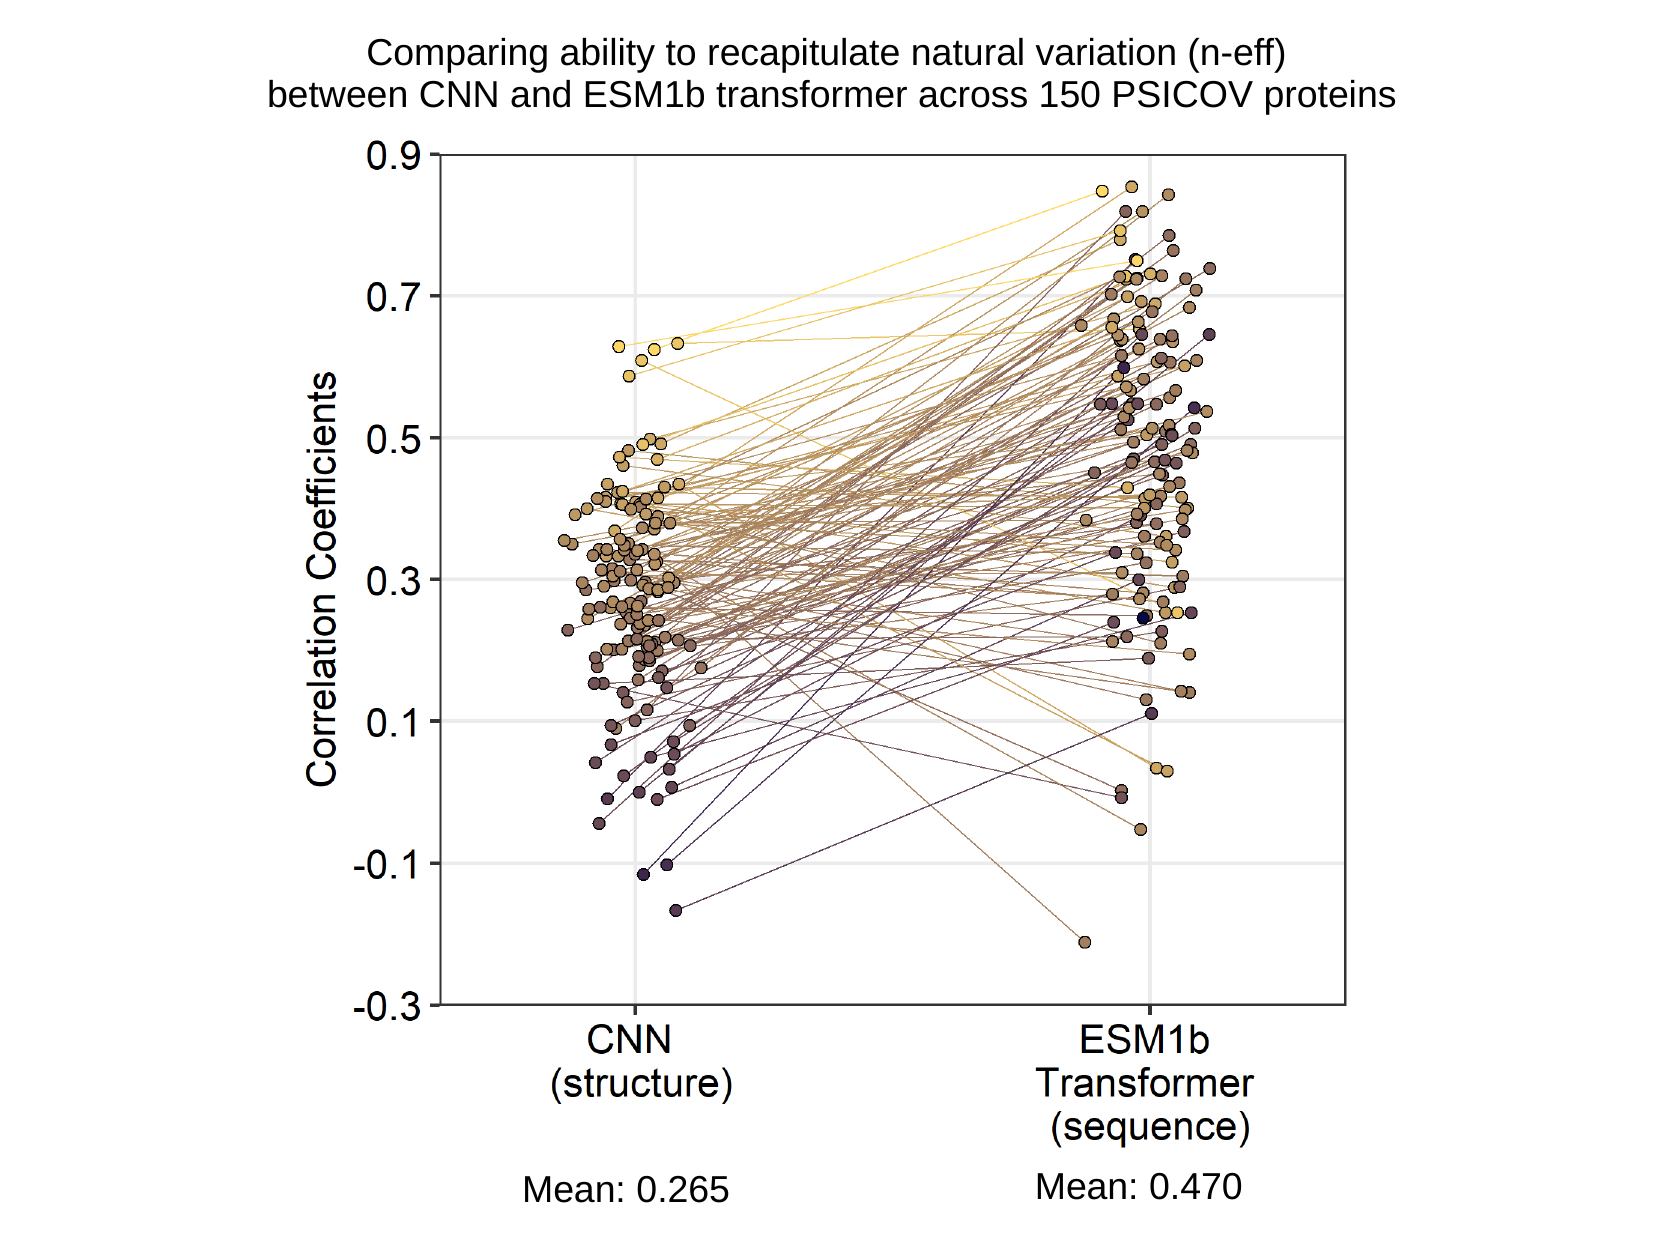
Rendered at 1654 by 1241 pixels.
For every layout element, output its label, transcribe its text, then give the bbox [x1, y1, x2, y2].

text_box Mean: 0.470 [1020, 1158, 1381, 1216]
text_box Mean: 0.265 [507, 1160, 868, 1218]
text_box Comparing ability to recapitulate natural variation (n-eff) between CNN and ESM1b transformer across 150 PSICOV proteins [0, 24, 1654, 132]
picture [285, 134, 1366, 1215]
